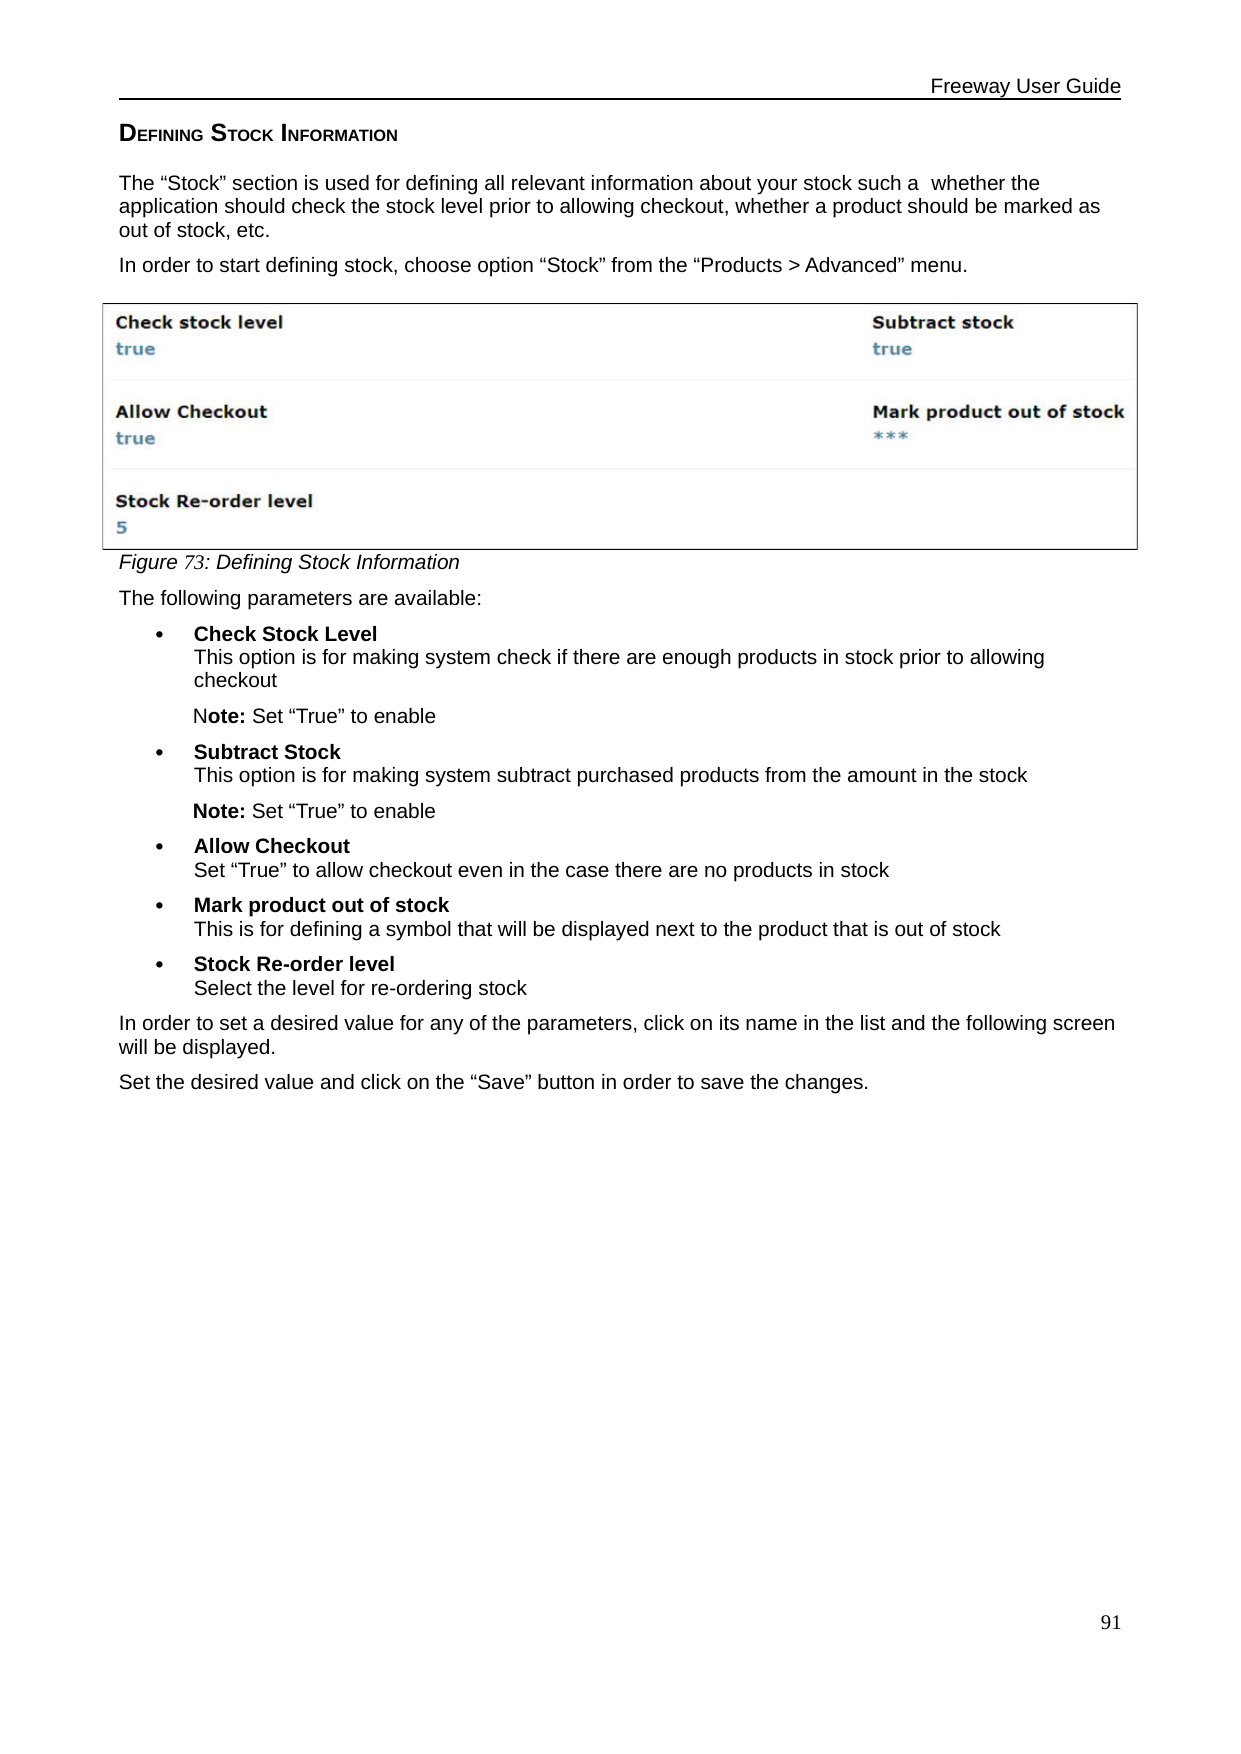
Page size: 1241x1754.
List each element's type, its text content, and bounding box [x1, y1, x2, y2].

list Subtract Stock This option is for making system subtract purchased products from the amount in the stock [156, 740, 1121, 787]
picture [102, 303, 1138, 550]
list Allow Checkout Set “True” to allow checkout even in the case there are no products in stock [156, 835, 1121, 882]
list Mark product out of stock This is for defining a symbol that will be displayed next to the product that is out of stock [156, 894, 1121, 941]
list Check Stock Level This option is for making system check if there are enough products in stock prior to allowing checkout [156, 622, 1121, 692]
list Stock Re-order level Select the level for re-ordering stock [156, 953, 1121, 999]
text Figure 73: Defining Stock Information [119, 551, 1121, 574]
text The following parameters are available: [119, 587, 1121, 610]
text Note: Set “True” to enable [156, 705, 1121, 728]
text In order to start defining stock, choose option “Stock” from the “Products > Advanced” menu. [119, 254, 1121, 277]
text Note: Set “True” to enable [156, 799, 1121, 823]
text Set the desired value and click on the “Save” button in order to save the changes. [119, 1071, 1121, 1094]
text The “Stock” section is used for defining all relevant information about your stock such a whether the application should check the stock level prior to allowing checkout, whether a product should be marked as out of stock, etc. [119, 172, 1121, 241]
text In order to set a desired value for any of the parameters, click on its name in the list and the following screen will be displayed. [119, 1012, 1121, 1058]
subtitle Defining Stock Information [119, 119, 1121, 147]
